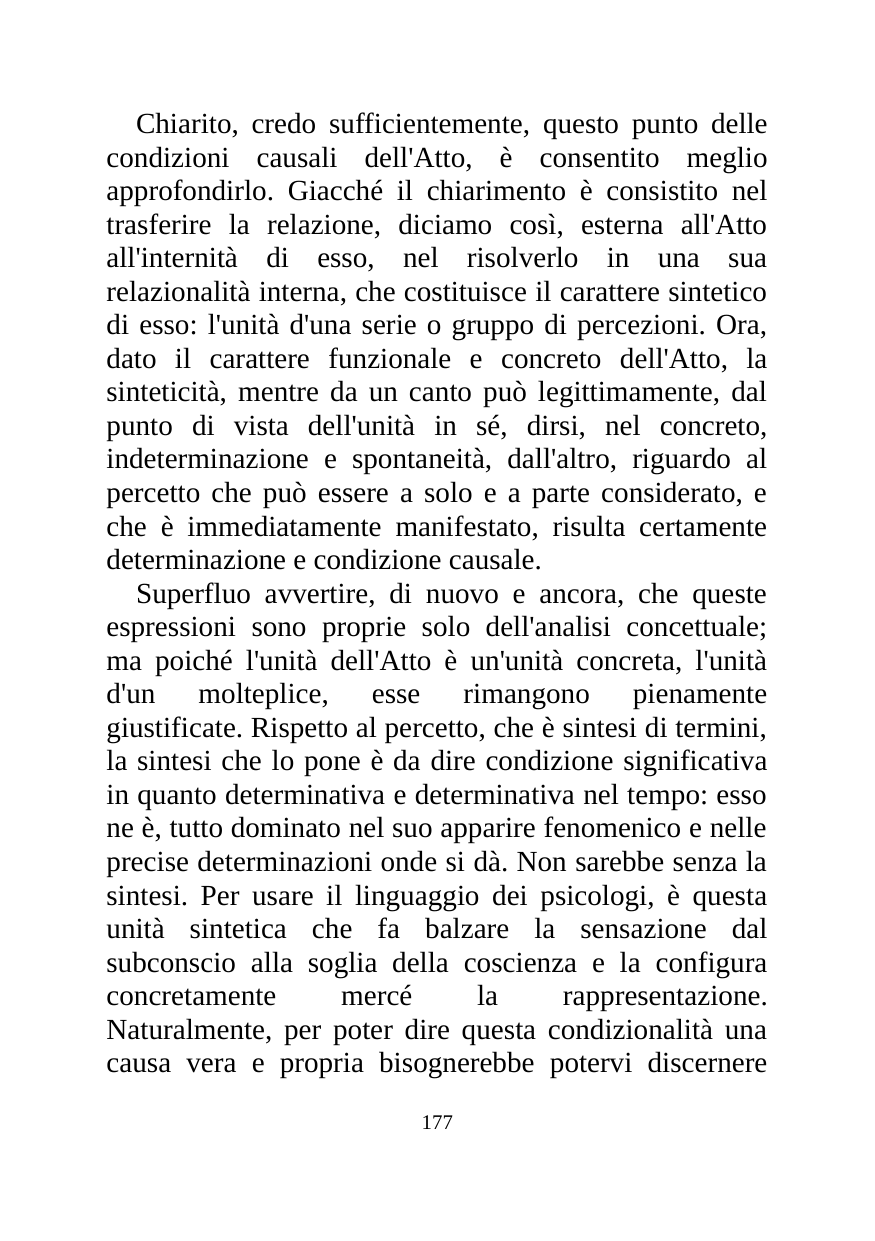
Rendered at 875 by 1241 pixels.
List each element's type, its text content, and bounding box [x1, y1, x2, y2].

text Superfluo avvertire, di nuovo e ancora, che queste espressioni sono proprie solo dell'analisi concettuale; ma poiché l'unità dell'Atto è un'unità concreta, l'unità d'un molteplice, esse rimangono pienamente giustificate. Rispetto al percetto, che è sintesi di termini, la sintesi che lo pone è da dire condizione significativa in quanto determinativa e determinativa nel tempo: esso ne è, tutto dominato nel suo apparire fenomenico e nelle precise determinazioni onde si dà. Non sarebbe senza la sintesi. Per usare il linguaggio dei psicologi, è questa unità sintetica che fa balzare la sensazione dal subconscio alla soglia della coscienza e la configura concretamente mercé la rappresentazione. Naturalmente, per poter dire questa condizionalità una causa vera e propria bisognerebbe potervi discernere [106, 576, 768, 1079]
text Chiarito, credo sufficientemente, questo punto delle condizioni causali dell'Atto, è consentito meglio approfondirlo. Giacché il chiarimento è consistito nel trasferire la relazione, diciamo così, esterna all'Atto all'internità di esso, nel risolverlo in una sua relazionalità interna, che costituisce il carattere sintetico di esso: l'unità d'una serie o gruppo di percezioni. Ora, dato il carattere funzionale e concreto dell'Atto, la sinteticità, mentre da un canto può legittimamente, dal punto di vista dell'unità in sé, dirsi, nel concreto, indeterminazione e spontaneità, dall'altro, riguardo al percetto che può essere a solo e a parte considerato, e che è immediatamente manifestato, risulta certamente determinazione e condizione causale. [106, 106, 768, 576]
